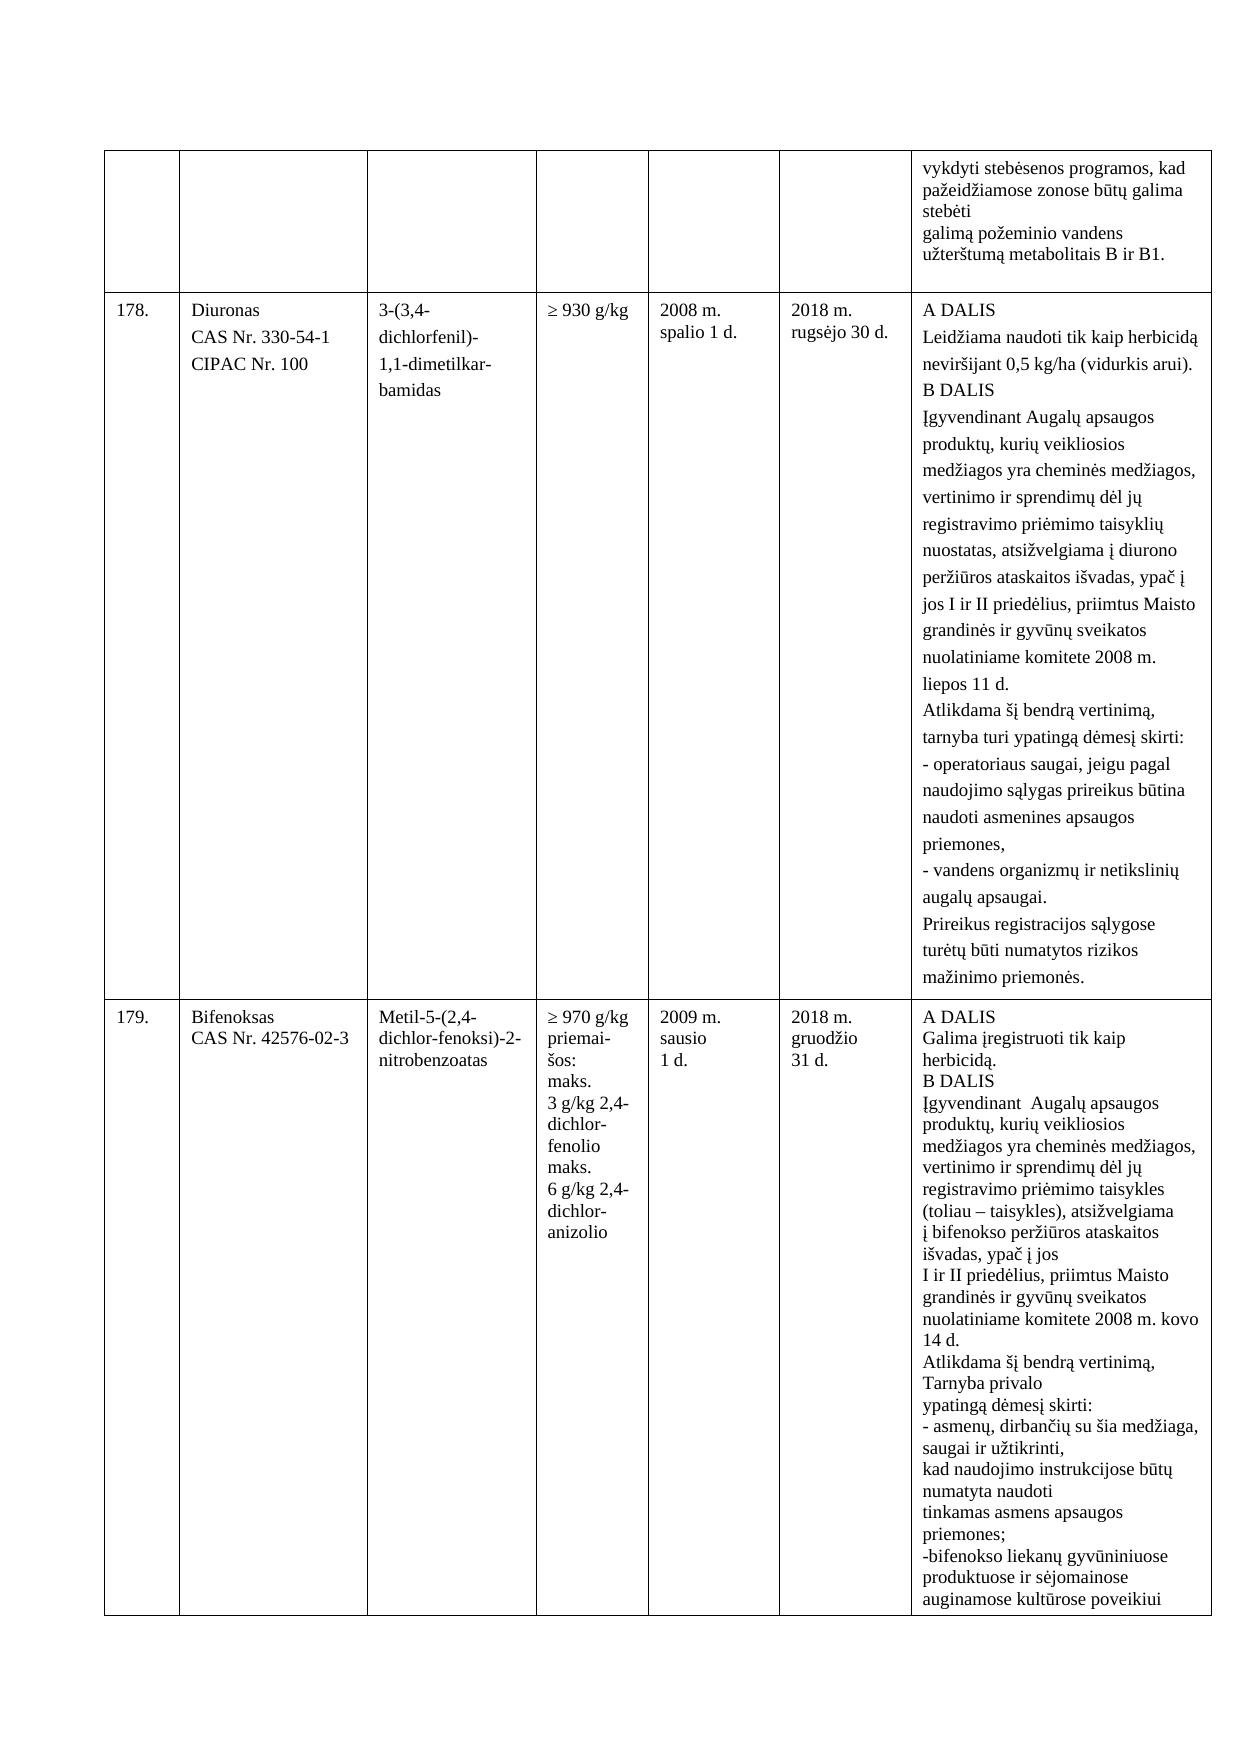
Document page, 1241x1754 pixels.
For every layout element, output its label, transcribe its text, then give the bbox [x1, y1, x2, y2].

table_cell Diuronas CAS Nr. 330-54-1 CIPAC Nr. 100 [180, 293, 367, 998]
table_cell Bifenoksas CAS Nr. 42576-02-3 [180, 1000, 367, 1615]
table_cell Metil-5-(2,4-dichlor-fenoksi)-2-nitrobenzoatas [368, 1000, 536, 1615]
table_cell 179. [105, 1000, 179, 1615]
table_cell 2018 m. rugsėjo 30 d. [780, 293, 911, 998]
table_cell 2008 m. spalio 1 d. [649, 293, 779, 998]
table_cell 3-(3,4-dichlorfenil)- 1,1-dimetilkar-bamidas [368, 293, 536, 998]
table_cell [105, 151, 179, 292]
table_cell vykdyti stebėsenos programos, kad pažeidžiamose zonose būtų galima stebėti galimą požeminio vandens užterštumą metabolitais B ir B1. [912, 151, 1211, 292]
table_cell [780, 151, 911, 292]
table_cell [368, 151, 536, 292]
table_cell A DALIS Leidžiama naudoti tik kaip herbicidą neviršijant 0,5 kg/ha (vidurkis arui). B DALIS Įgyvendinant Augalų apsaugos produktų, kurių veikliosios medžiagos yra cheminės medžiagos, vertinimo ir sprendimų dėl jų registravimo priėmimo taisyklių nuostatas, atsižvelgiama į diurono peržiūros ataskaitos išvadas, ypač į jos I ir II priedėlius, priimtus Maisto grandinės ir gyvūnų sveikatos nuolatiniame komitete 2008 m. liepos 11 d. Atlikdama šį bendrą vertinimą, tarnyba turi ypatingą dėmesį skirti: - operatoriaus saugai, jeigu pagal naudojimo sąlygas prireikus būtina naudoti asmenines apsaugos priemones, - vandens organizmų ir netikslinių augalų apsaugai. Prireikus registracijos sąlygose turėtų būti numatytos rizikos mažinimo priemonės. [912, 293, 1211, 998]
table_cell [537, 151, 648, 292]
table_cell 2009 m. sausio 1 d. [649, 1000, 779, 1615]
table_cell [649, 151, 779, 292]
table_cell [180, 151, 367, 292]
table_cell A DALIS Galima įregistruoti tik kaip herbicidą. B DALIS Įgyvendinant Augalų apsaugos produktų, kurių veikliosios medžiagos yra cheminės medžiagos, vertinimo ir sprendimų dėl jų registravimo priėmimo taisykles (toliau – taisykles), atsižvelgiama į bifenokso peržiūros ataskaitos išvadas, ypač į jos I ir II priedėlius, priimtus Maisto grandinės ir gyvūnų sveikatos nuolatiniame komitete 2008 m. kovo 14 d. Atlikdama šį bendrą vertinimą, Tarnyba privalo ypatingą dėmesį skirti: - asmenų, dirbančių su šia medžiaga, saugai ir užtikrinti, kad naudojimo instrukcijose būtų numatyta naudoti tinkamas asmens apsaugos priemones; -bifenokso liekanų gyvūniniuose produktuose ir sėjomainose auginamose kultūrose poveikiui [912, 1000, 1211, 1615]
table_cell ≥ 930 g/kg [537, 293, 648, 998]
table_cell 178. [105, 293, 179, 998]
table_cell ≥ 970 g/kg priemai-šos: maks. 3 g/kg 2,4-dichlor-fenolio maks. 6 g/kg 2,4-dichlor-anizolio [537, 1000, 648, 1615]
table_cell 2018 m. gruodžio 31 d. [780, 1000, 911, 1615]
